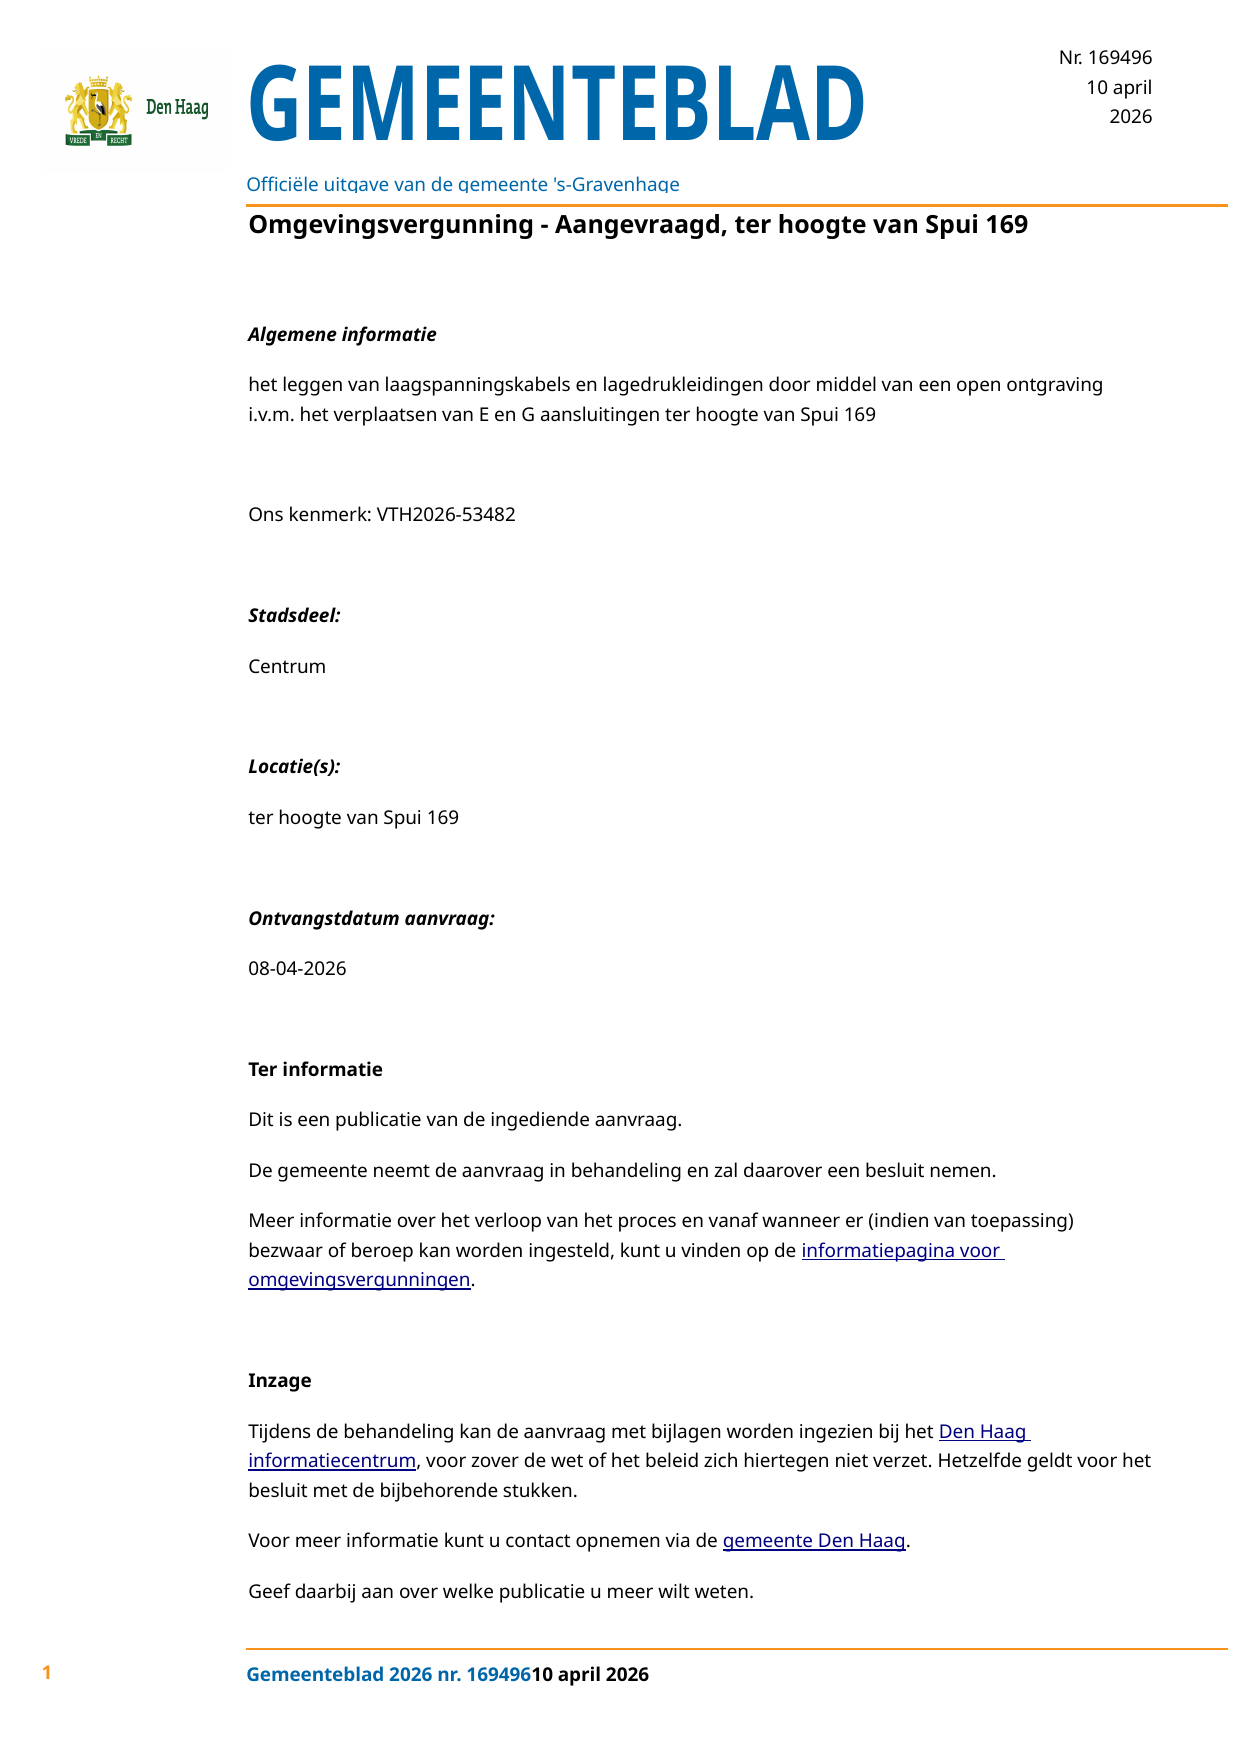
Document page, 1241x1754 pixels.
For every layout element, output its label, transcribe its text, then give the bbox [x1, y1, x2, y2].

text Meer informatie over het verloop van het proces en vanaf wanneer er (indien van toepassing) bezwaar of beroep kan worden ingesteld, kunt u vinden op de informatiepagina voor omgevingsvergunningen. [248, 1207, 1152, 1292]
text Stadsdeel: [248, 602, 1152, 628]
text Geef daarbij aan over welke publicatie u meer wilt weten. [248, 1578, 1152, 1603]
text het leggen van laagspanningskabels en lagedrukleidingen door middel van een open ontgraving i.v.m. het verplaatsen van E en G aansluitingen ter hoogte van Spui 169 [248, 371, 1152, 426]
text De gemeente neemt de aanvraag in behandeling en zal daarover een besluit nemen. [248, 1157, 1152, 1183]
text Omgevingsvergunning - Aangevraagd, ter hoogte van Spui 169 [248, 207, 1152, 241]
picture [41, 47, 231, 172]
text Inzage [248, 1367, 1152, 1393]
text ter hoogte van Spui 169 [248, 804, 1152, 830]
text Dit is een publicatie van de ingediende aanvraag. [248, 1107, 1152, 1132]
text Ontvangstdatum aanvraag: [248, 905, 1152, 931]
text Locatie(s): [248, 754, 1152, 779]
text Tijdens de behandeling kan de aanvraag met bijlagen worden ingezien bij het Den Haag informatiecentrum, voor zover de wet of het beleid zich hiertegen niet verzet. Hetzelfde geldt voor het besluit met de bijbehorende stukken. [248, 1418, 1152, 1503]
text Voor meer informatie kunt u contact opnemen via de gemeente Den Haag. [248, 1527, 1152, 1553]
text Algemene informatie [248, 321, 1152, 346]
text 08-04-2026 [248, 955, 1152, 981]
text Ter informatie [248, 1056, 1152, 1082]
text Ons kenmerk: VTH2026-53482 [248, 502, 1152, 527]
text Centrum [248, 653, 1152, 678]
